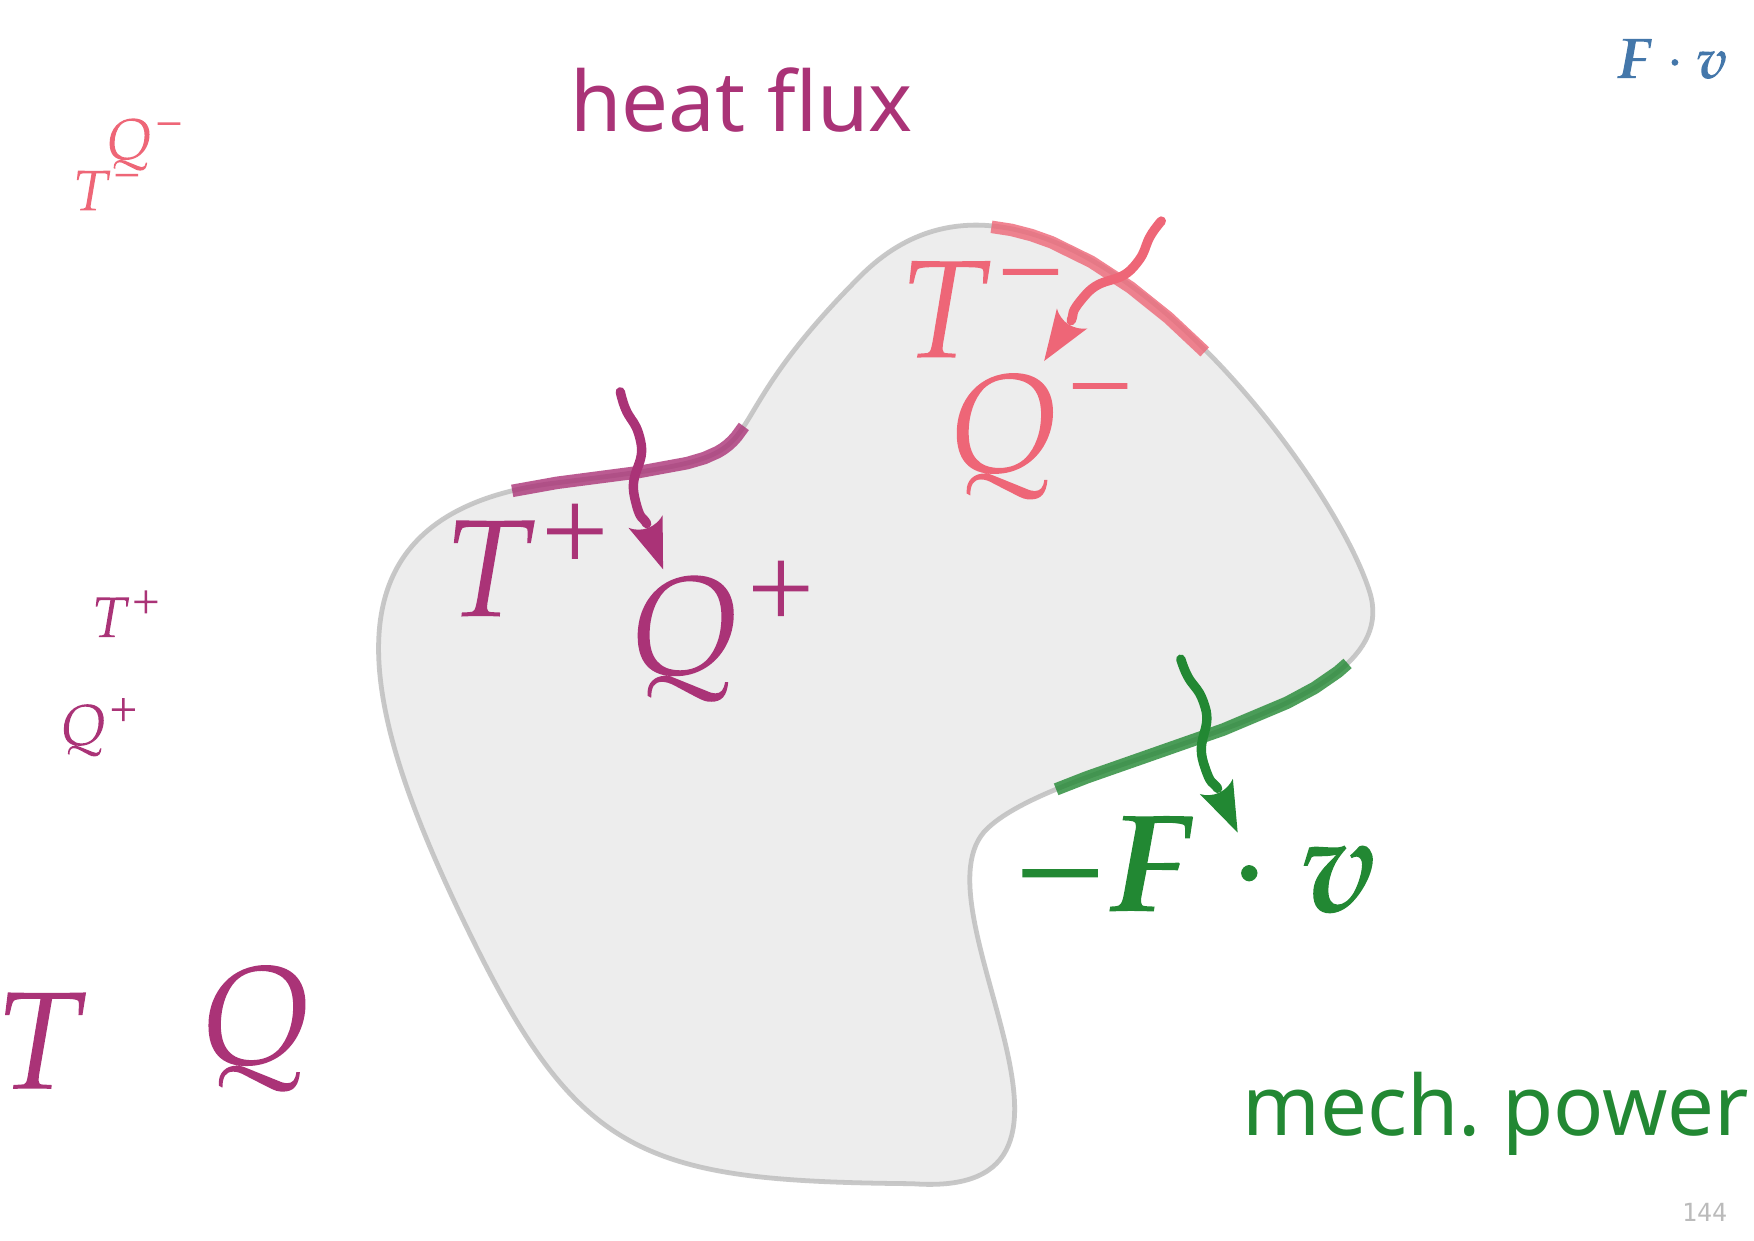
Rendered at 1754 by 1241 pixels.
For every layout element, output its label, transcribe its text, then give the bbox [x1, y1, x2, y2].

text_box [5, 992, 87, 1089]
text_box [63, 704, 104, 757]
text_box [208, 965, 306, 1092]
text_box [111, 698, 135, 722]
text_box heat flux [555, 35, 908, 134]
text_box mech. power [1227, 1038, 1736, 1137]
text_box [378, 225, 1373, 1185]
text_box [76, 170, 111, 211]
text_box [95, 597, 130, 638]
text_box [134, 590, 158, 614]
text_box [1241, 865, 1258, 882]
text_box [1109, 815, 1194, 912]
text_box [1022, 869, 1098, 878]
text_box [1697, 50, 1726, 79]
text_box [1303, 845, 1373, 914]
text_box [1617, 38, 1652, 79]
text_box [109, 118, 150, 171]
text_box [1671, 59, 1679, 66]
text_box [115, 173, 139, 177]
